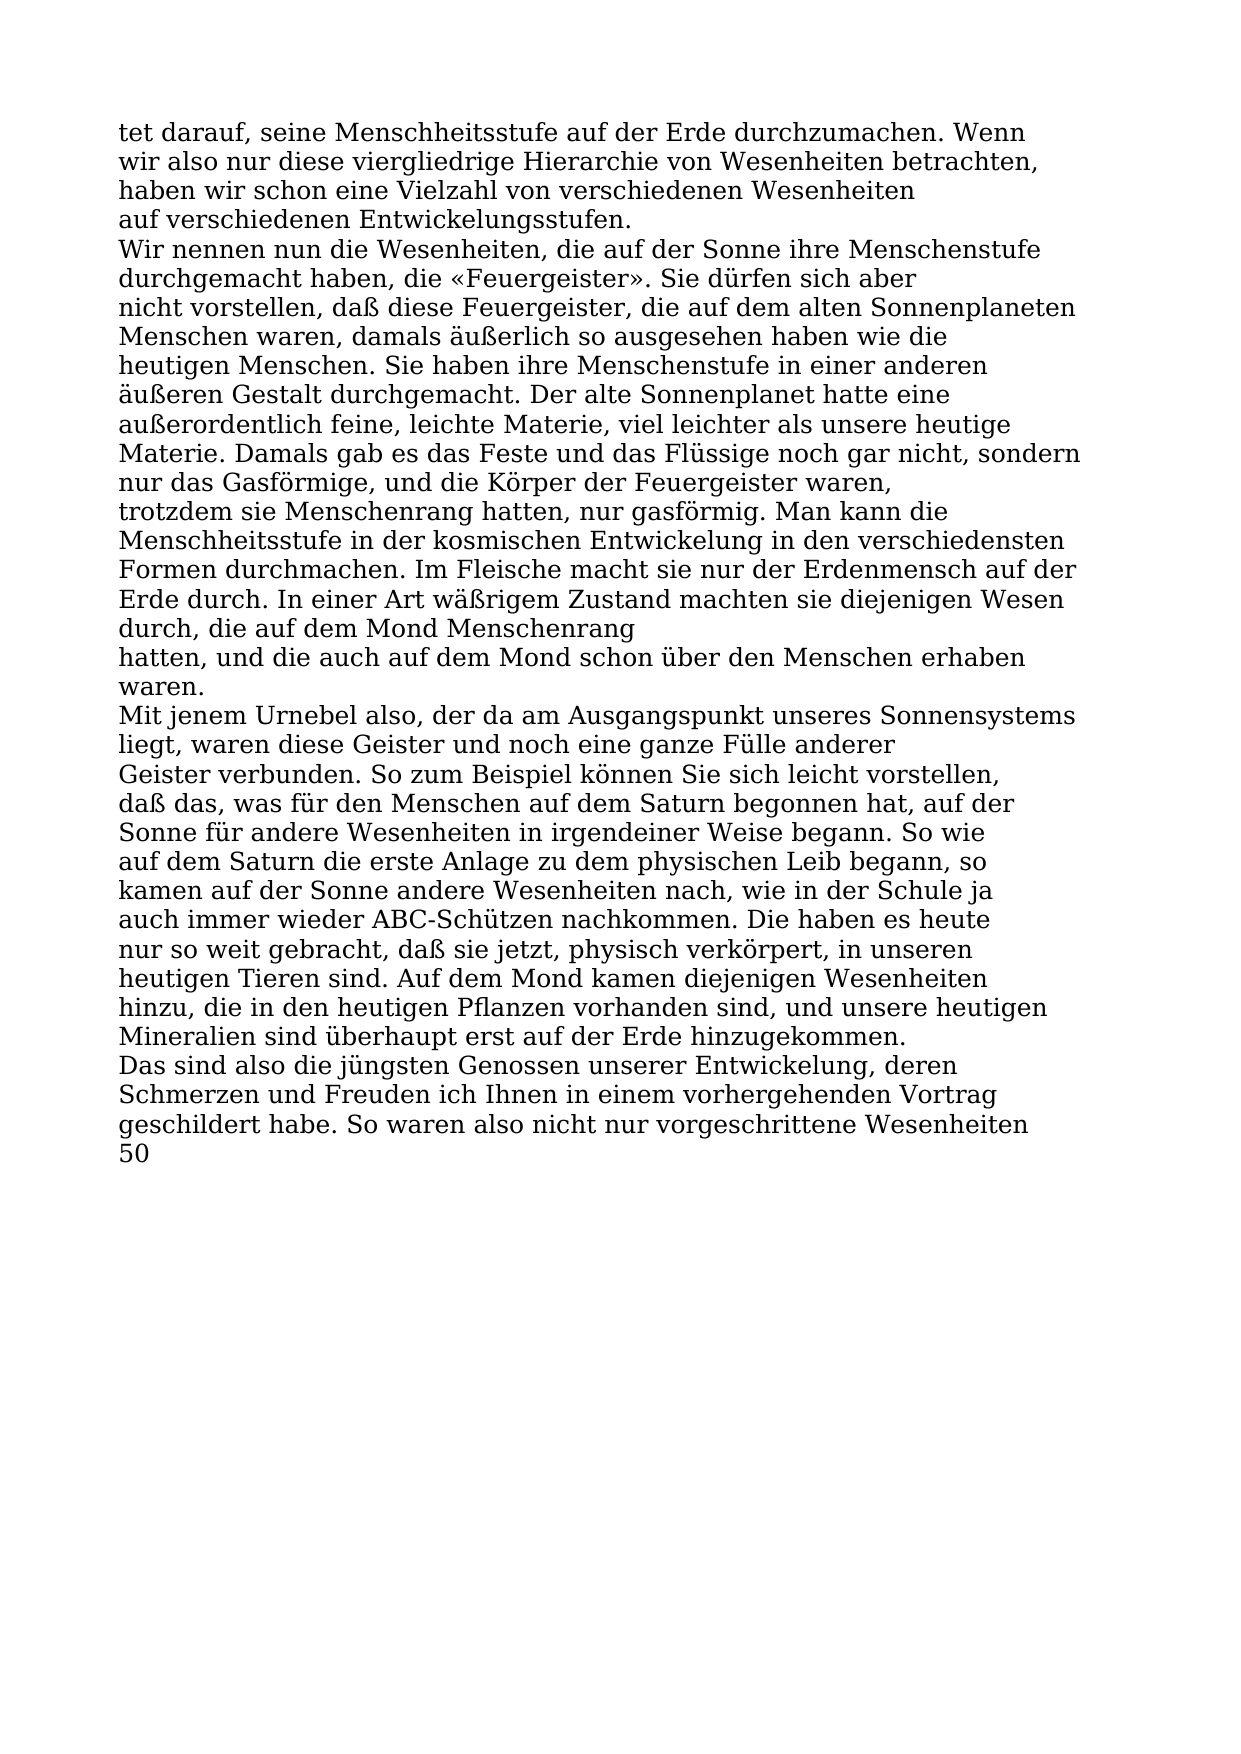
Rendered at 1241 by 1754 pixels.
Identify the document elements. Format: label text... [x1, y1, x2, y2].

text geschildert habe. So waren also nicht nur vorgeschrittene Wesenheiten [118, 1110, 1122, 1139]
text tet darauf, seine Menschheitsstufe auf der Erde durchzumachen. Wenn [118, 118, 1122, 147]
text heutigen Menschen. Sie haben ihre Menschenstufe in einer anderen [118, 351, 1122, 381]
text Das sind also die jüngsten Genossen unserer Entwickelung, deren [118, 1051, 1122, 1081]
text heutigen Tieren sind. Auf dem Mond kamen diejenigen Wesenheiten [118, 964, 1122, 993]
text äußeren Gestalt durchgemacht. Der alte Sonnenplanet hatte eine außerordentlich feine, leichte Materie, viel leichter als unsere heutige Materie. Damals gab es das Feste und das Flüssige noch gar nicht, sondern nur das Gasförmige, und die Körper der Feuergeister waren, [118, 381, 1122, 497]
text kamen auf der Sonne andere Wesenheiten nach, wie in der Schule ja [118, 876, 1122, 906]
text hatten, und die auch auf dem Mond schon über den Menschen erhaben [118, 643, 1122, 672]
text auf verschiedenen Entwickelungsstufen. [118, 206, 1122, 235]
text Menschheitsstufe in der kosmischen Entwickelung in den verschiedensten Formen durchmachen. Im Fleische macht sie nur der Erdenmensch auf der Erde durch. In einer Art wäßrigem Zustand machten sie diejenigen Wesen durch, die auf dem Mond Menschenrang [118, 526, 1122, 643]
text Geister verbunden. So zum Beispiel können Sie sich leicht vorstellen, [118, 760, 1122, 789]
text Mit jenem Urnebel also, der da am Ausgangspunkt unseres Sonnensystems liegt, waren diese Geister und noch eine ganze Fülle anderer [118, 701, 1122, 760]
text nicht vorstellen, daß diese Feuergeister, die auf dem alten Sonnenplaneten Menschen waren, damals äußerlich so ausgesehen haben wie die [118, 293, 1122, 351]
text Sonne für andere Wesenheiten in irgendeiner Weise begann. So wie [118, 818, 1122, 847]
text 50 [118, 1139, 1122, 1168]
text hinzu, die in den heutigen Pflanzen vorhanden sind, und unsere heutigen Mineralien sind überhaupt erst auf der Erde hinzugekommen. [118, 993, 1122, 1051]
text waren. [118, 672, 1122, 701]
text nur so weit gebracht, daß sie jetzt, physisch verkörpert, in unseren [118, 935, 1122, 964]
text Schmerzen und Freuden ich Ihnen in einem vorhergehenden Vortrag [118, 1081, 1122, 1110]
text daß das, was für den Menschen auf dem Saturn begonnen hat, auf der [118, 789, 1122, 818]
text wir also nur diese viergliedrige Hierarchie von Wesenheiten betrachten, haben wir schon eine Vielzahl von verschiedenen Wesenheiten [118, 147, 1122, 206]
text auf dem Saturn die erste Anlage zu dem physischen Leib begann, so [118, 847, 1122, 876]
text Wir nennen nun die Wesenheiten, die auf der Sonne ihre Menschenstufe durchgemacht haben, die «Feuergeister». Sie dürfen sich aber [118, 235, 1122, 293]
text auch immer wieder ABC-Schützen nachkommen. Die haben es heute [118, 906, 1122, 935]
text trotzdem sie Menschenrang hatten, nur gasförmig. Man kann die [118, 497, 1122, 526]
